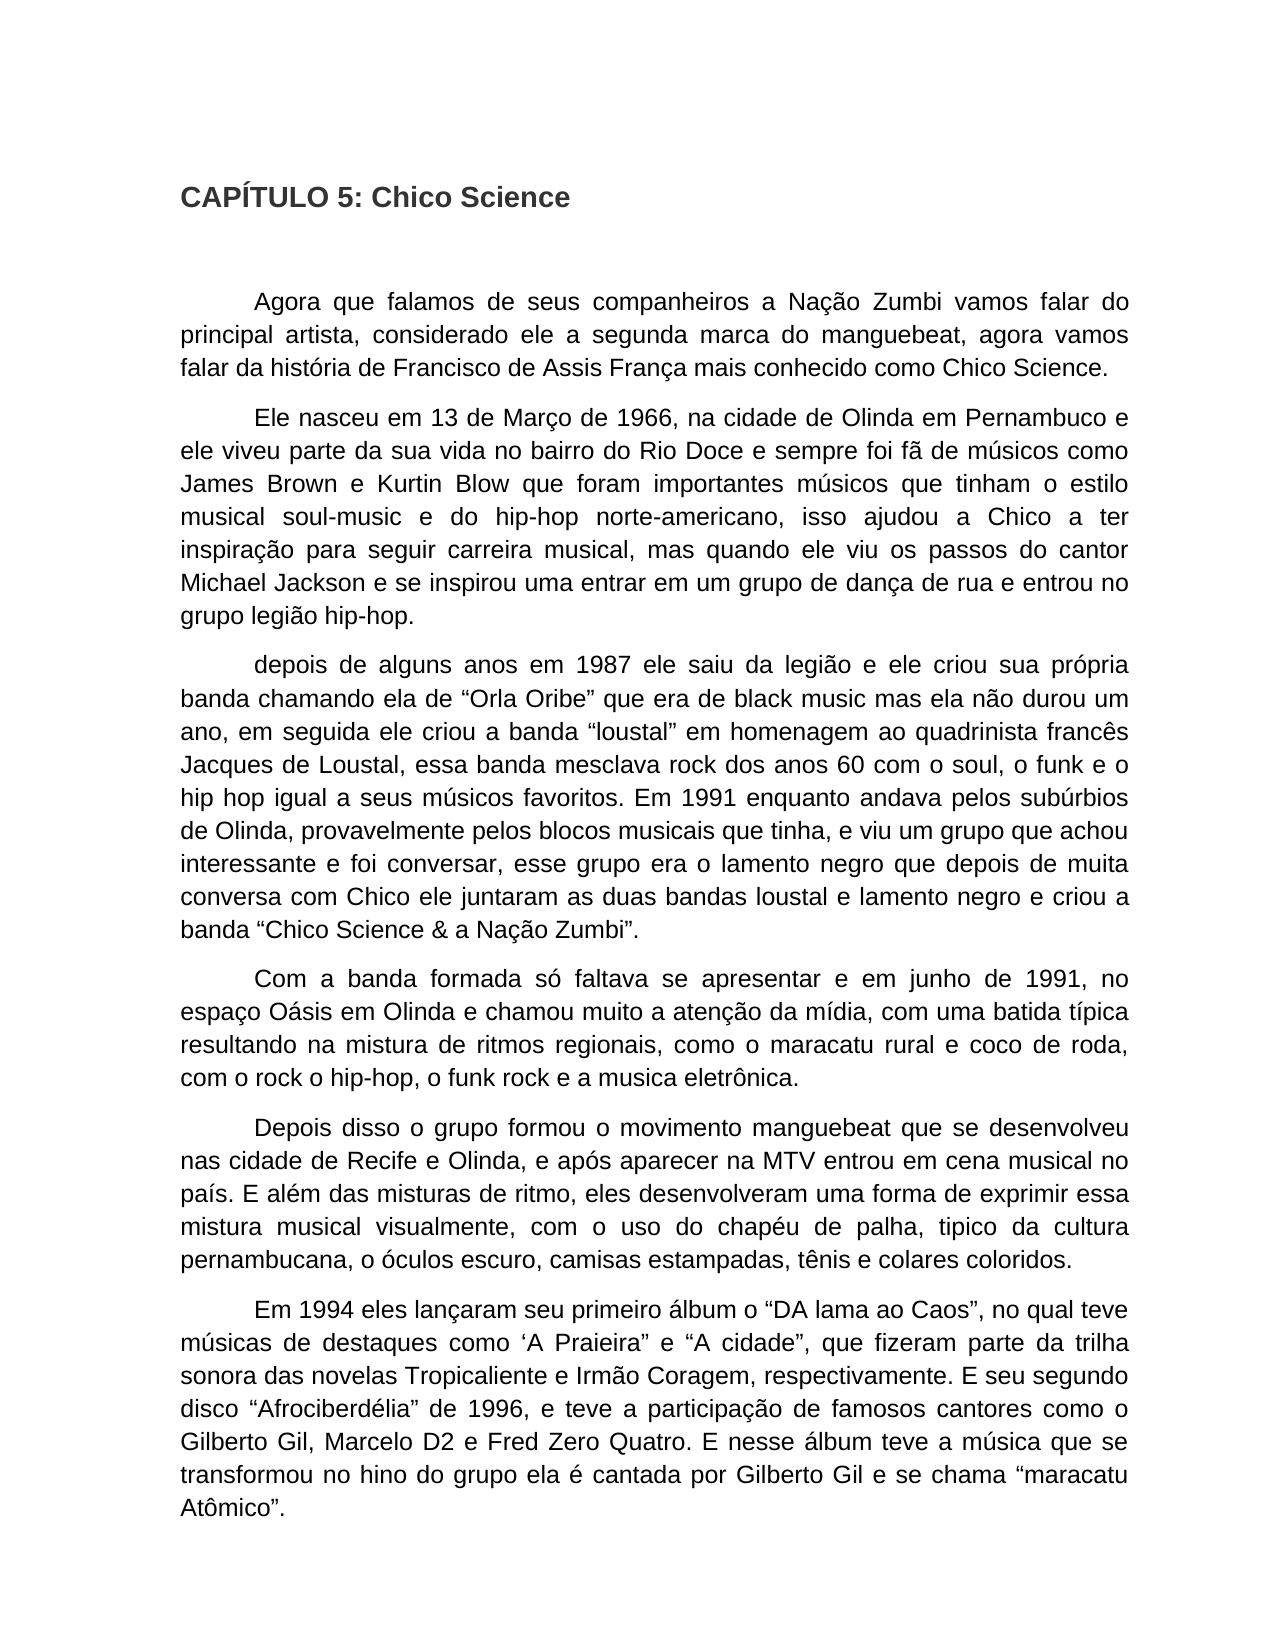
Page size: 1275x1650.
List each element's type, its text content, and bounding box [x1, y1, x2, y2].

text Em 1994 eles lançaram seu primeiro álbum o “DA lama ao Caos”, no qual teve músicas de destaques como ‘A Praieira” e “A cidade”, que fizeram parte da trilha sonora das novelas Tropicaliente e Irmão Coragem, respectivamente. E seu segundo disco “Afrociberdélia” de 1996, e teve a participação de famosos cantores como o Gilberto Gil, Marcelo D2 e Fred Zero Quatro. E nesse álbum teve a música que se transformou no hino do grupo ela é cantada por Gilberto Gil e se chama “maracatu Atômico”. [180, 1295, 1131, 1522]
text Ele nasceu em 13 de Março de 1966, na cidade de Olinda em Pernambuco e ele viveu parte da sua vida no bairro do Rio Doce e sempre foi fã de músicos como James Brown e Kurtin Blow que foram importantes músicos que tinham o estilo musical soul-music e do hip-hop norte-americano, isso ajudou a Chico a ter inspiração para seguir carreira musical, mas quando ele viu os passos do cantor Michael Jackson e se inspirou uma entrar em um grupo de dança de rua e entrou no grupo legião hip-hop. [180, 403, 1131, 629]
text Com a banda formada só faltava se apresentar e em junho de 1991, no espaço Oásis em Olinda e chamou muito a atenção da mídia, com uma batida típica resultando na mistura de ritmos regionais, como o maracatu rural e coco de roda, com o rock o hip-hop, o funk rock e a musica eletrônica. [180, 964, 1131, 1092]
text depois de alguns anos em 1987 ele saiu da legião e ele criou sua própria banda chamando ela de “Orla Oribe” que era de black music mas ela não durou um ano, em seguida ele criou a banda “loustal” em homenagem ao quadrinista francês Jacques de Loustal, essa banda mesclava rock dos anos 60 com o soul, o funk e o hip hop igual a seus músicos favoritos. Em 1991 enquanto andava pelos subúrbios de Olinda, provavelmente pelos blocos musicais que tinha, e viu um grupo que achou interessante e foi conversar, esse grupo era o lamento negro que depois de muita conversa com Chico ele juntaram as duas bandas loustal e lamento negro e criou a banda “Chico Science & a Nação Zumbi”. [180, 651, 1131, 943]
text Depois disso o grupo formou o movimento manguebeat que se desenvolveu nas cidade de Recife e Olinda, e após aparecer na MTV entrou em cena musical no país. E além das misturas de ritmo, eles desenvolveram uma forma de exprimir essa mistura musical visualmente, com o uso do chapéu de palha, tipico da cultura pernambucana, o óculos escuro, camisas estampadas, tênis e colares coloridos. [180, 1113, 1131, 1274]
text CAPÍTULO 5: Chico Science [180, 180, 1131, 214]
text Agora que falamos de seus companheiros a Nação Zumbi vamos falar do principal artista, considerado ele a segunda marca do manguebeat, agora vamos falar da história de Francisco de Assis França mais conhecido como Chico Science. [180, 287, 1131, 382]
